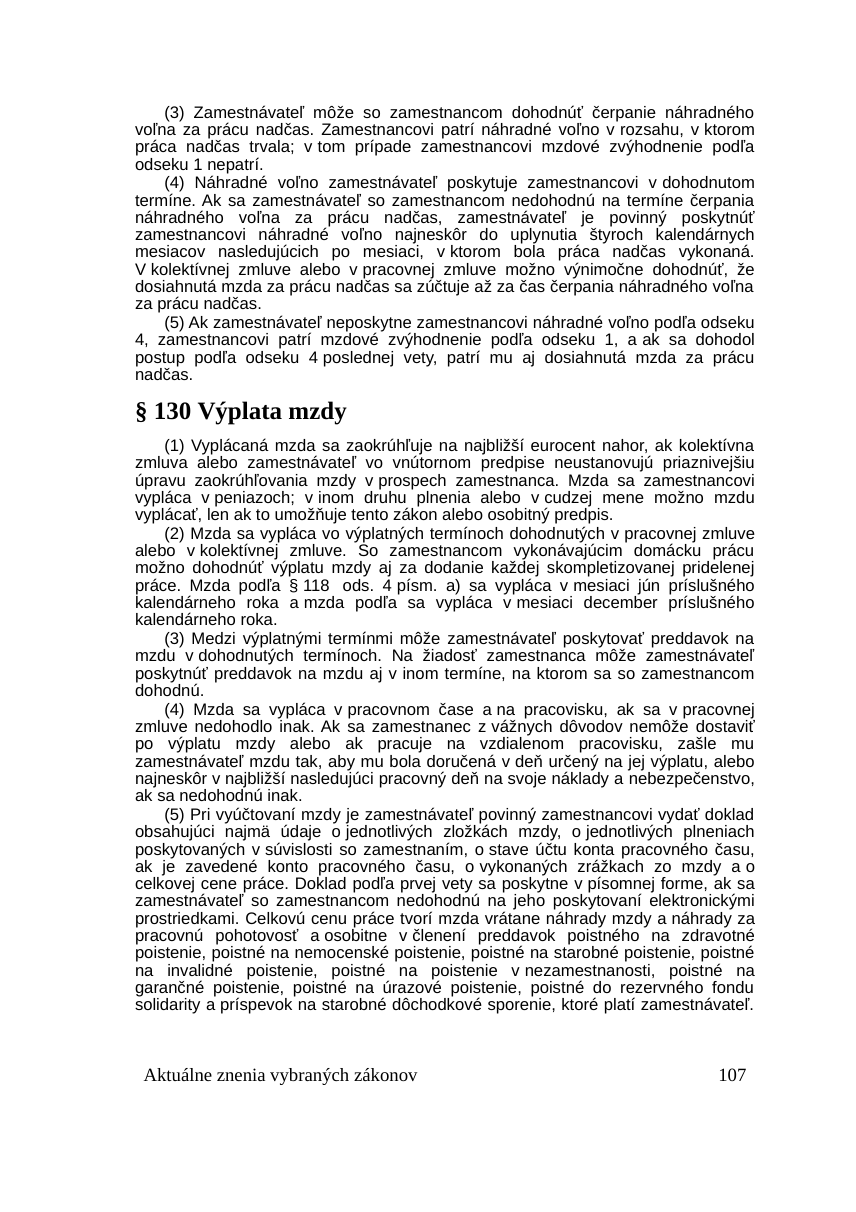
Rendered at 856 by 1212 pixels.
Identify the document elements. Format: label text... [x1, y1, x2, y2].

text (2) Mzda sa vypláca vo výplatných termínoch dohodnutých v pracovnej zmluve alebo v kolektívnej zmluve. So zamestnancom vykonávajúcim domácku prácu možno dohodnúť výplatu mzdy aj za dodanie každej skompletizovanej pridelenej práce. Mzda podľa § 118 ods. 4 písm. a) sa vypláca v mesiaci jún príslušného kalendárneho roka a mzda podľa sa vypláca v mesiaci december príslušného kalendárneho roka. [135, 526, 755, 629]
text (3) Medzi výplatnými termínmi môže zamestnávateľ poskytovať preddavok na mzdu v dohodnutých termínoch. Na žiadosť zamestnanca môže zamestnávateľ poskytnúť preddavok na mzdu aj v inom termíne, na ktorom sa so zamestnancom dohodnú. [135, 631, 755, 700]
text (5) Pri vyúčtovaní mzdy je zamestnávateľ povinný zamestnancovi vydať doklad obsahujúci najmä údaje o jednotlivých zložkách mzdy, o jednotlivých plneniach poskytovaných v súvislosti so zamestnaním, o stave účtu konta pracovného času, ak je zavedené konto pracovného času, o vykonaných zrážkach zo mzdy a o celkovej cene práce. Doklad podľa prvej vety sa poskytne v písomnej forme, ak sa zamestnávateľ so zamestnancom nedohodnú na jeho poskytovaní elektronickými prostriedkami. Celkovú cenu práce tvorí mzda vrátane náhrady mzdy a náhrady za pracovnú pohotovosť a osobitne v členení preddavok poistného na zdravotné poistenie, poistné na nemocenské poistenie, poistné na starobné poistenie, poistné na invalidné poistenie, poistné na poistenie v nezamestnanosti, poistné na garančné poistenie, poistné na úrazové poistenie, poistné do rezervného fondu solidarity a príspevok na starobné dôchodkové sporenie, ktoré platí zamestnávateľ. [135, 807, 755, 1014]
text (3) Zamestnávateľ môže so zamestnancom dohodnúť čerpanie náhradného voľna za prácu nadčas. Zamestnancovi patrí náhradné voľno v rozsahu, v ktorom práca nadčas trvala; v tom prípade zamestnancovi mzdové zvýhodnenie podľa odseku 1 nepatrí. [135, 104, 755, 173]
text (4) Náhradné voľno zamestnávateľ poskytuje zamestnancovi v dohodnutom termíne. Ak sa zamestnávateľ so zamestnancom nedohodnú na termíne čerpania náhradného voľna za prácu nadčas, zamestnávateľ je povinný poskytnúť zamestnancovi náhradné voľno najneskôr do uplynutia štyroch kalendárnych mesiacov nasledujúcich po mesiaci, v ktorom bola práca nadčas vykonaná. V kolektívnej zmluve alebo v pracovnej zmluve možno výnimočne dohodnúť, že dosiahnutá mzda za prácu nadčas sa zúčtuje až za čas čerpania náhradného voľna za prácu nadčas. [135, 175, 755, 313]
subtitle § 130 Výplata mzdy [135, 396, 755, 425]
text (4) Mzda sa vypláca v pracovnom čase a na pracovisku, ak sa v pracovnej zmluve nedohodlo inak. Ak sa zamestnanec z vážnych dôvodov nemôže dostaviť po výplatu mzdy alebo ak pracuje na vzdialenom pracovisku, zašle mu zamestnávateľ mzdu tak, aby mu bola doručená v deň určený na jej výplatu, alebo najneskôr v najbližší nasledujúci pracovný deň na svoje náklady a nebezpečenstvo, ak sa nedohodnú inak. [135, 701, 755, 805]
text (5) Ak zamestnávateľ neposkytne zamestnancovi náhradné voľno podľa odseku 4, zamestnancovi patrí mzdové zvýhodnenie podľa odseku 1, a ak sa dohodol postup podľa odseku 4 poslednej vety, patrí mu aj dosiahnutá mzda za prácu nadčas. [135, 315, 755, 384]
text (1) Vyplácaná mzda sa zaokrúhľuje na najbližší eurocent nahor, ak kolektívna zmluva alebo zamestnávateľ vo vnútornom predpise neustanovujú priaznivejšiu úpravu zaokrúhľovania mzdy v prospech zamestnanca. Mzda sa zamestnancovi vypláca v peniazoch; v inom druhu plnenia alebo v cudzej mene možno mzdu vyplácať, len ak to umožňuje tento zákon alebo osobitný predpis. [135, 438, 755, 524]
